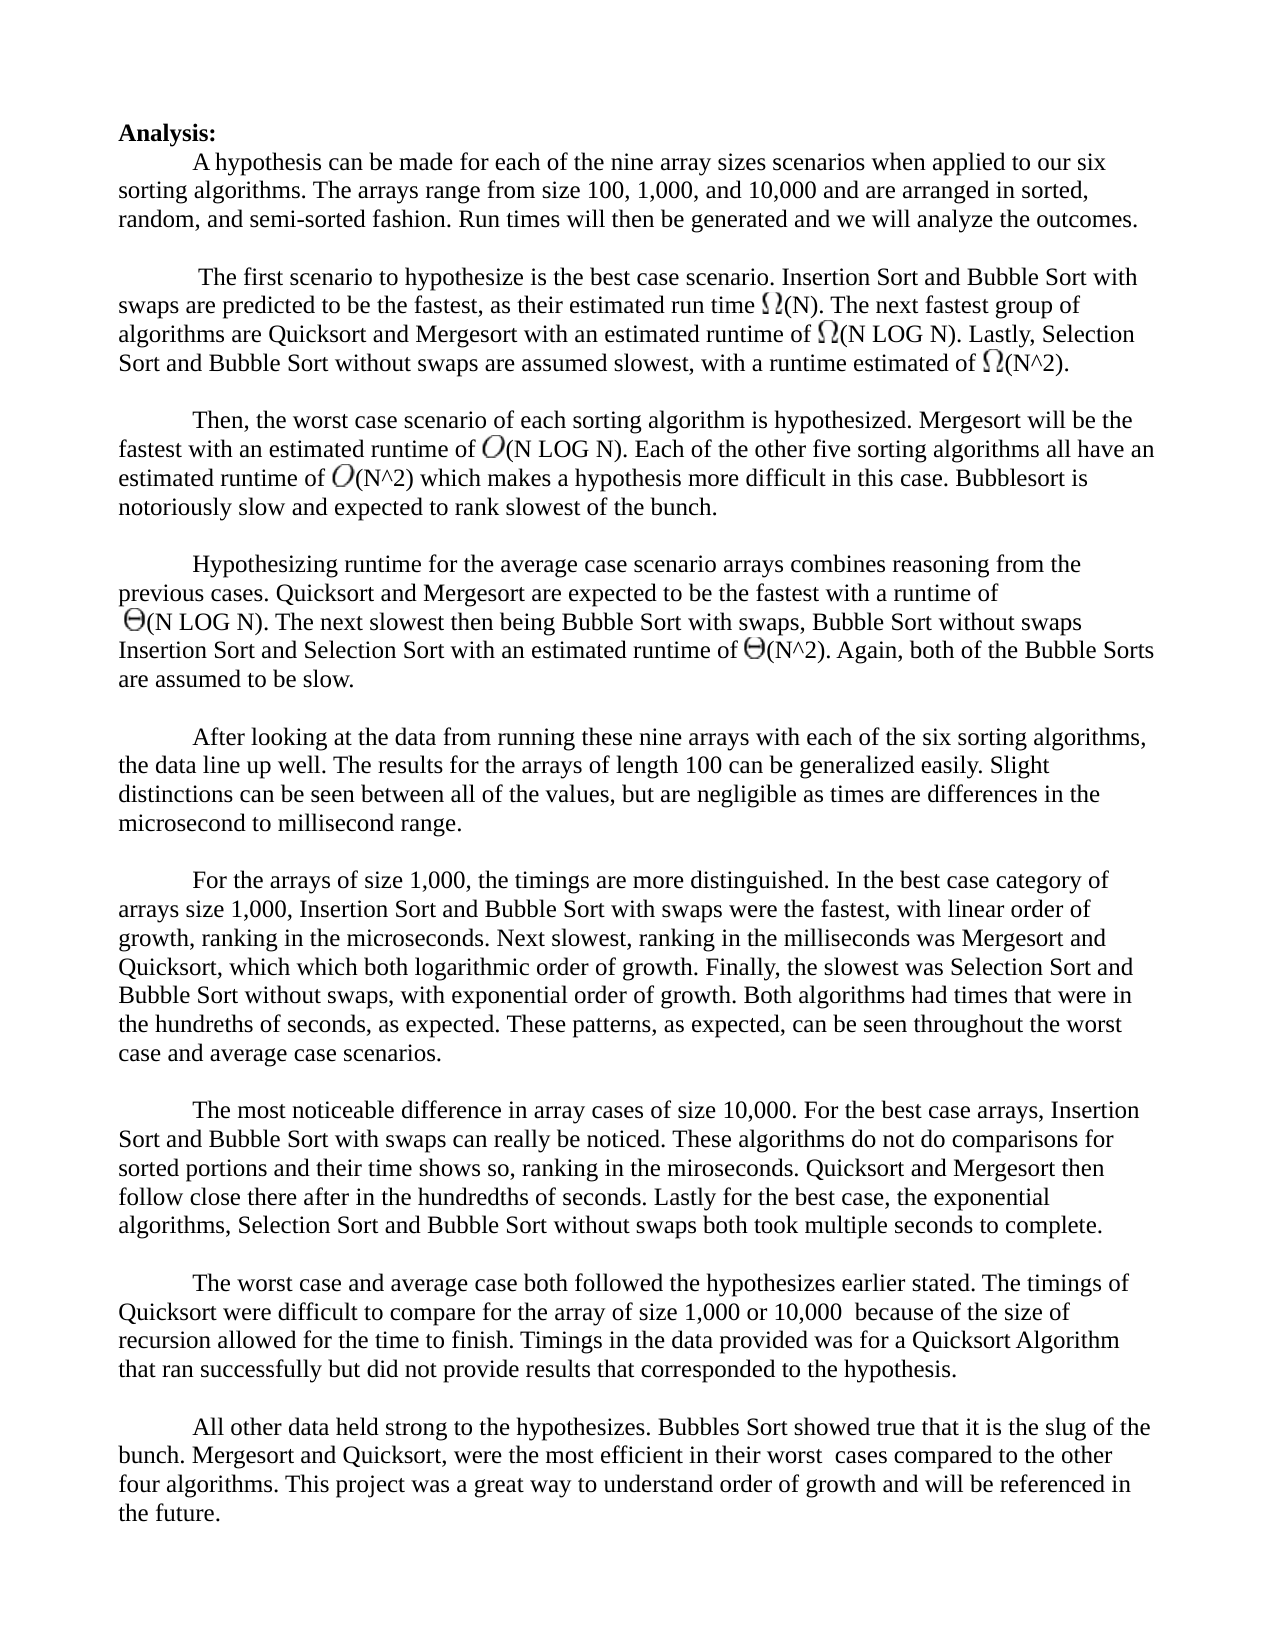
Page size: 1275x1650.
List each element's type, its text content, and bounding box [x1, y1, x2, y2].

text After looking at the data from running these nine arrays with each of the six sorting algorithms, the data line up well. The results for the arrays of length 100 can be generalized easily. Slight distinctions can be seen between all of the values, but are negligible as times are differences in the microsecond to millisecond range. [118, 722, 1157, 837]
text Then, the worst case scenario of each sorting algorithm is hypothesized. Mergesort will be the fastest with an estimated runtime of (N LOG N). Each of the other five sorting algorithms all have an estimated runtime of (N^2) which makes a hypothesis more difficult in this case. Bubblesort is notoriously slow and expected to rank slowest of the bunch. [118, 406, 1157, 521]
picture [331, 464, 355, 487]
text (N LOG N). The next slowest then being Bubble Sort with swaps, Bubble Sort without swaps Insertion Sort and Selection Sort with an estimated runtime of (N^2). Again, both of the Bubble Sorts are assumed to be slow. [118, 607, 1157, 693]
picture [744, 637, 767, 659]
picture [817, 320, 840, 343]
text A hypothesis can be made for each of the nine array sizes scenarios when applied to our six sorting algorithms. The arrays range from size 100, 1,000, and 10,000 and are arranged in sorted, random, and semi-sorted fashion. Run times will then be generated and we will analyze the outcomes. [118, 147, 1157, 233]
picture [761, 292, 784, 314]
picture [982, 349, 1005, 372]
text For the arrays of size 1,000, the timings are more distinguished. In the best case category of arrays size 1,000, Insertion Sort and Bubble Sort with swaps were the fastest, with linear order of growth, ranking in the microseconds. Next slowest, ranking in the milliseconds was Mergesort and Quicksort, which which both logarithmic order of growth. Finally, the slowest was Selection Sort and Bubble Sort without swaps, with exponential order of growth. Both algorithms had times that were in the hundreths of seconds, as expected. These patterns, as expected, can be seen throughout the worst case and average case scenarios. [118, 866, 1157, 1067]
text Analysis: [118, 118, 1157, 147]
picture [481, 435, 506, 458]
text The worst case and average case both followed the hypothesizes earlier stated. The timings of Quicksort were difficult to compare for the array of size 1,000 or 10,000 because of the size of recursion allowed for the time to finish. Timings in the data provided was for a Quicksort Algorithm that ran successfully but did not provide results that corresponded to the hypothesis. [118, 1268, 1157, 1383]
text Hypothesizing runtime for the average case scenario arrays combines reasoning from the previous cases. Quicksort and Mergesort are expected to be the fastest with a runtime of [118, 549, 1157, 607]
picture [124, 608, 147, 631]
text The most noticeable difference in array cases of size 10,000. For the best case arrays, Insertion Sort and Bubble Sort with swaps can really be noticed. These algorithms do not do comparisons for sorted portions and their time shows so, ranking in the miroseconds. Quicksort and Mergesort then follow close there after in the hundredths of seconds. Lastly for the best case, the exponential algorithms, Selection Sort and Bubble Sort without swaps both took multiple seconds to complete. [118, 1096, 1157, 1239]
text All other data held strong to the hypothesizes. Bubbles Sort showed true that it is the slug of the bunch. Mergesort and Quicksort, were the most efficient in their worst cases compared to the other four algorithms. This project was a great way to understand order of growth and will be referenced in the future. [118, 1412, 1157, 1527]
text The first scenario to hypothesize is the best case scenario. Insertion Sort and Bubble Sort with swaps are predicted to be the fastest, as their estimated run time (N). The next fastest group of algorithms are Quicksort and Mergesort with an estimated runtime of (N LOG N). Lastly, Selection Sort and Bubble Sort without swaps are assumed slowest, with a runtime estimated of (N^2). [118, 262, 1157, 377]
